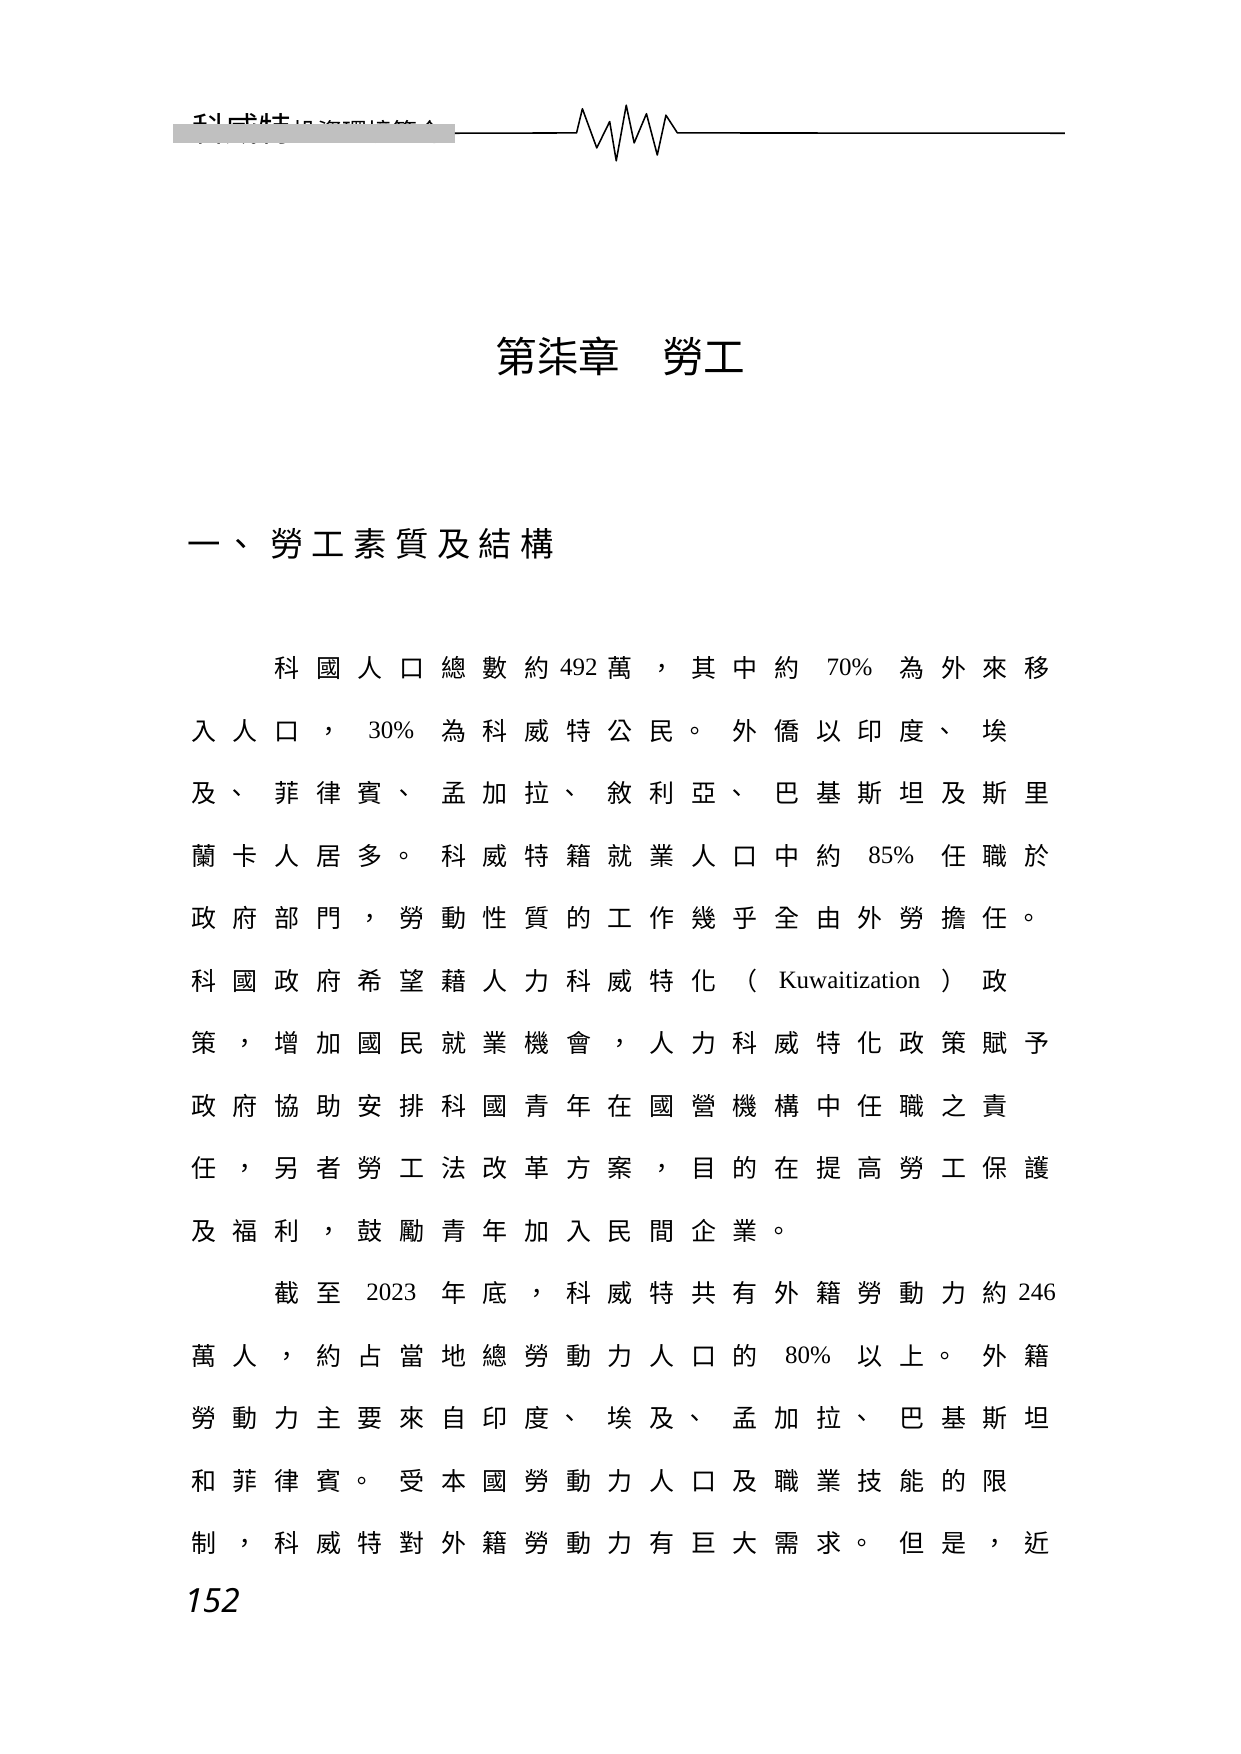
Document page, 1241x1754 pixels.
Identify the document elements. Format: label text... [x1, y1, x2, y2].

text 科國人口總數約492萬，其中約70%為外來移入人口，30%為科威特公民。外僑以印度、埃及、菲律賓、孟加拉、敘利亞、巴基斯坦及斯里蘭卡人居多。科威特籍就業人口中約85%任職於政府部門，勞動性質的工作幾乎全由外勞擔任。科國政府希望藉人力科威特化（Kuwaitization）政策，增加國民就業機會，人力科威特化政策賦予政府協助安排科國青年在國營機構中任職之責任，另者勞工法改革方案，目的在提高勞工保護及福利，鼓勵青年加入民間企業。 [183, 625, 1058, 1250]
text 第柒章 勞工 [183, 313, 1058, 375]
text 一、勞工素質及結構 [183, 500, 1058, 563]
text 截至2023年底，科威特共有外籍勞動力約246萬人，約占當地總勞動力人口的80%以上。外籍勞動力主要來自印度、埃及、孟加拉、巴基斯坦和菲律賓。受本國勞動力人口及職業技能的限制，科威特對外籍勞動力有巨大需求。但是，近 [183, 1250, 1058, 1563]
